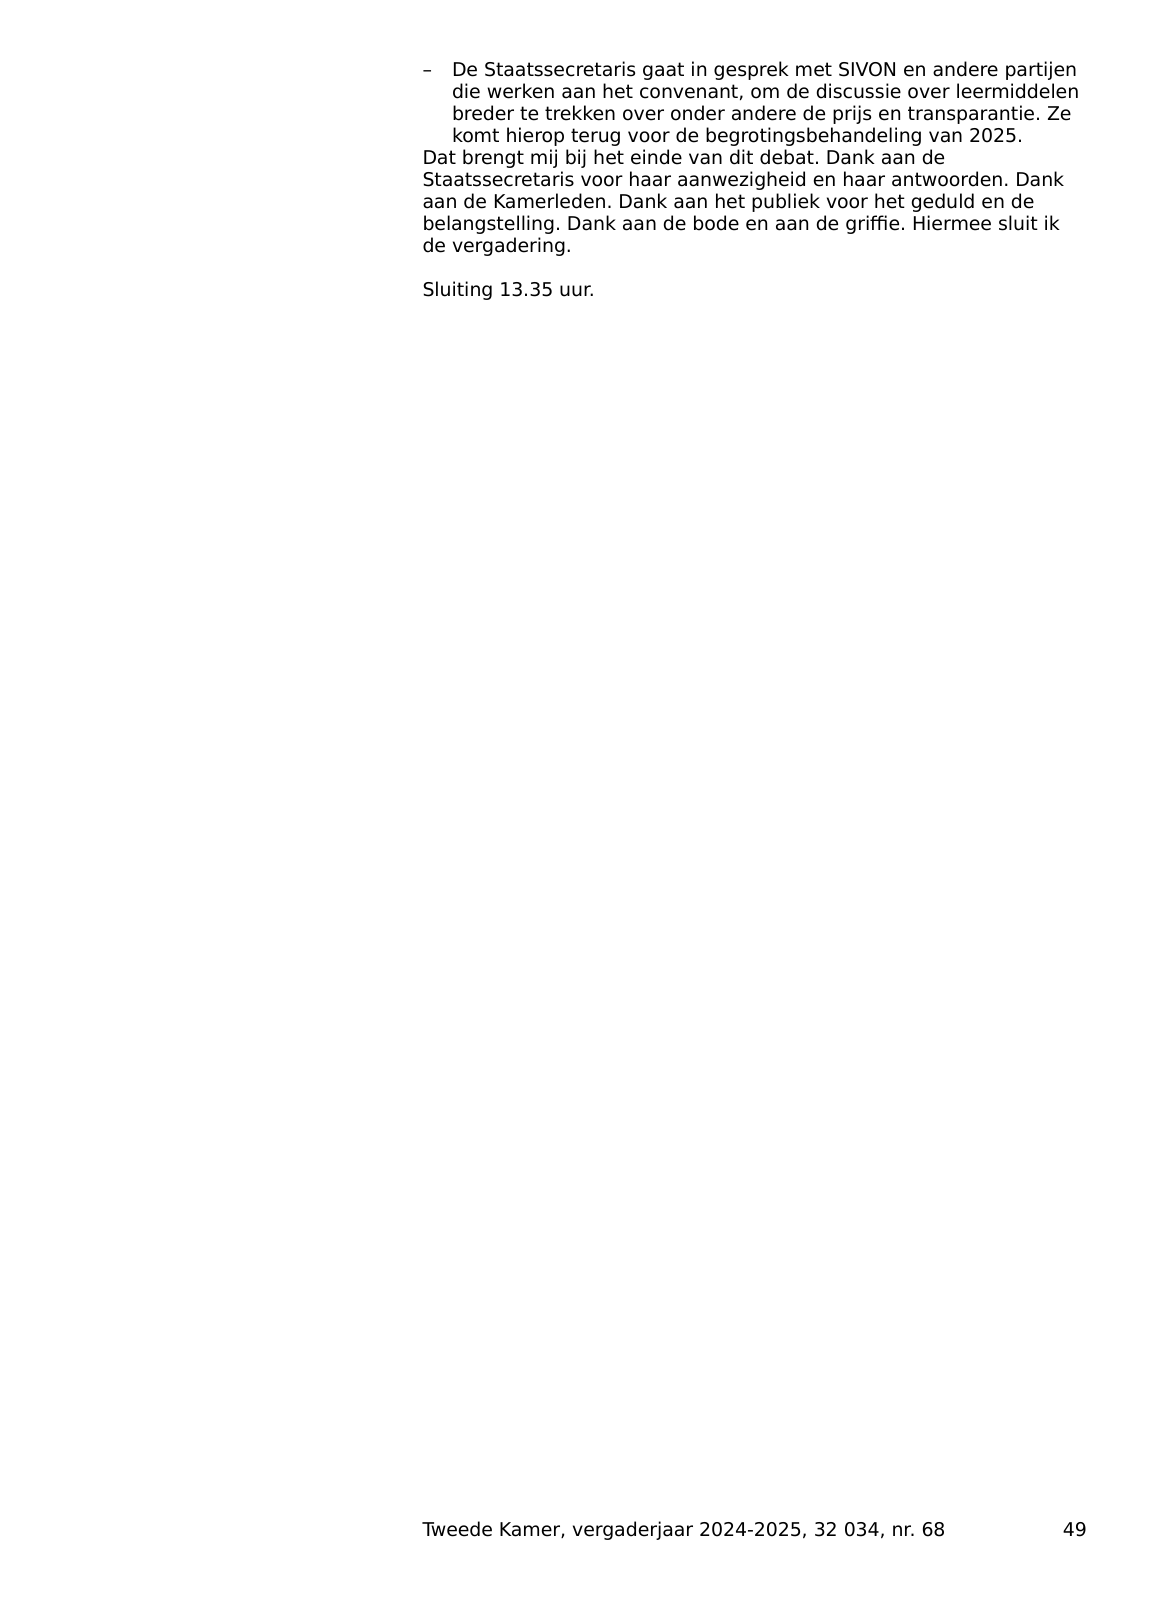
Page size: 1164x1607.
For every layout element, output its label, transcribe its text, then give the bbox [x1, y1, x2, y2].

text – De Staatssecretaris gaat in gesprek met SIVON en andere partijen die werken aan het convenant, om de discussie over leermiddelen breder te trekken over onder andere de prijs en transparantie. Ze komt hierop terug voor de begrotingsbehandeling van 2025. [422, 59, 1087, 147]
text Dat brengt mij bij het einde van dit debat. Dank aan de Staatssecretaris voor haar aanwezigheid en haar antwoorden. Dank aan de Kamerleden. Dank aan het publiek voor het geduld en de belangstelling. Dank aan de bode en aan de griffie. Hiermee sluit ik de vergadering. [422, 147, 1087, 257]
text Sluiting 13.35 uur. [422, 279, 1087, 301]
